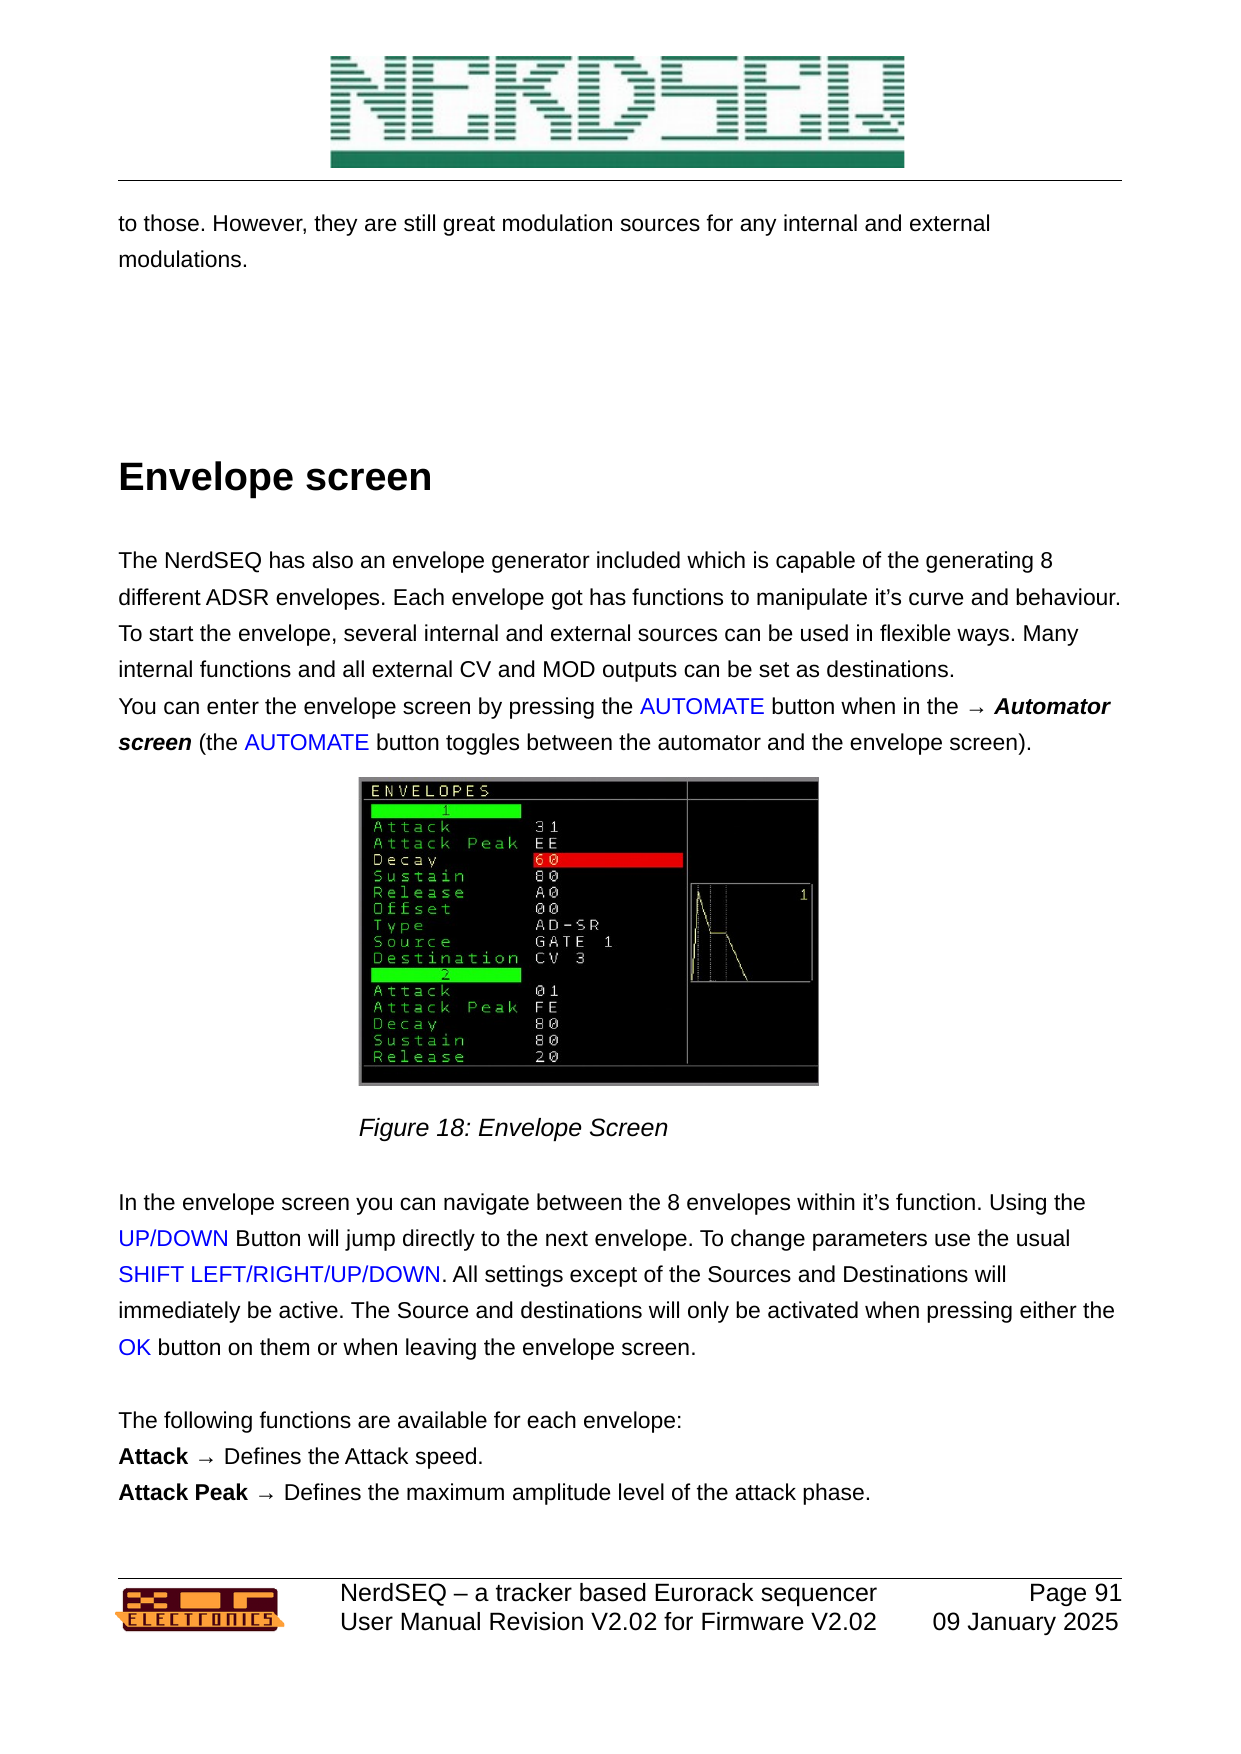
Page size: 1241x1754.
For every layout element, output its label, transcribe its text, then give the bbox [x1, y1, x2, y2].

text Figure 18: Envelope Screen [358, 1086, 882, 1142]
picture [358, 777, 819, 1086]
text The following functions are available for each envelope: [118, 1407, 1122, 1433]
subtitle Envelope screen [118, 453, 1122, 498]
picture [330, 56, 905, 168]
text The NerdSEQ has also an envelope generator included which is capable of the generating 8 different ADSR envelopes. Each envelope got has functions to manipulate it’s curve and behaviour. To start the envelope, several internal and external sources can be used in flexible ways. Many internal functions and all external CV and MOD outputs can be set as destinations. [118, 547, 1122, 683]
text You can enter the envelope screen by pressing the AUTOMATE button when in the → Automator screen (the AUTOMATE button toggles between the automator and the envelope screen). [118, 693, 1122, 755]
picture [115, 1584, 285, 1634]
text to those. However, they are still great modulation sources for any internal and external modulations. [118, 209, 1122, 272]
text Attack → Defines the Attack speed. [118, 1443, 1122, 1469]
text In the envelope screen you can navigate between the 8 envelopes within it’s function. Using the UP/DOWN Button will jump directly to the next envelope. To change parameters use the usual SHIFT LEFT/RIGHT/UP/DOWN. All settings except of the Sources and Destinations will immediately be active. The Source and destinations will only be activated when pressing either the OK button on them or when leaving the envelope screen. [118, 1188, 1122, 1360]
text Attack Peak → Defines the maximum amplitude level of the attack phase. [118, 1479, 1122, 1506]
